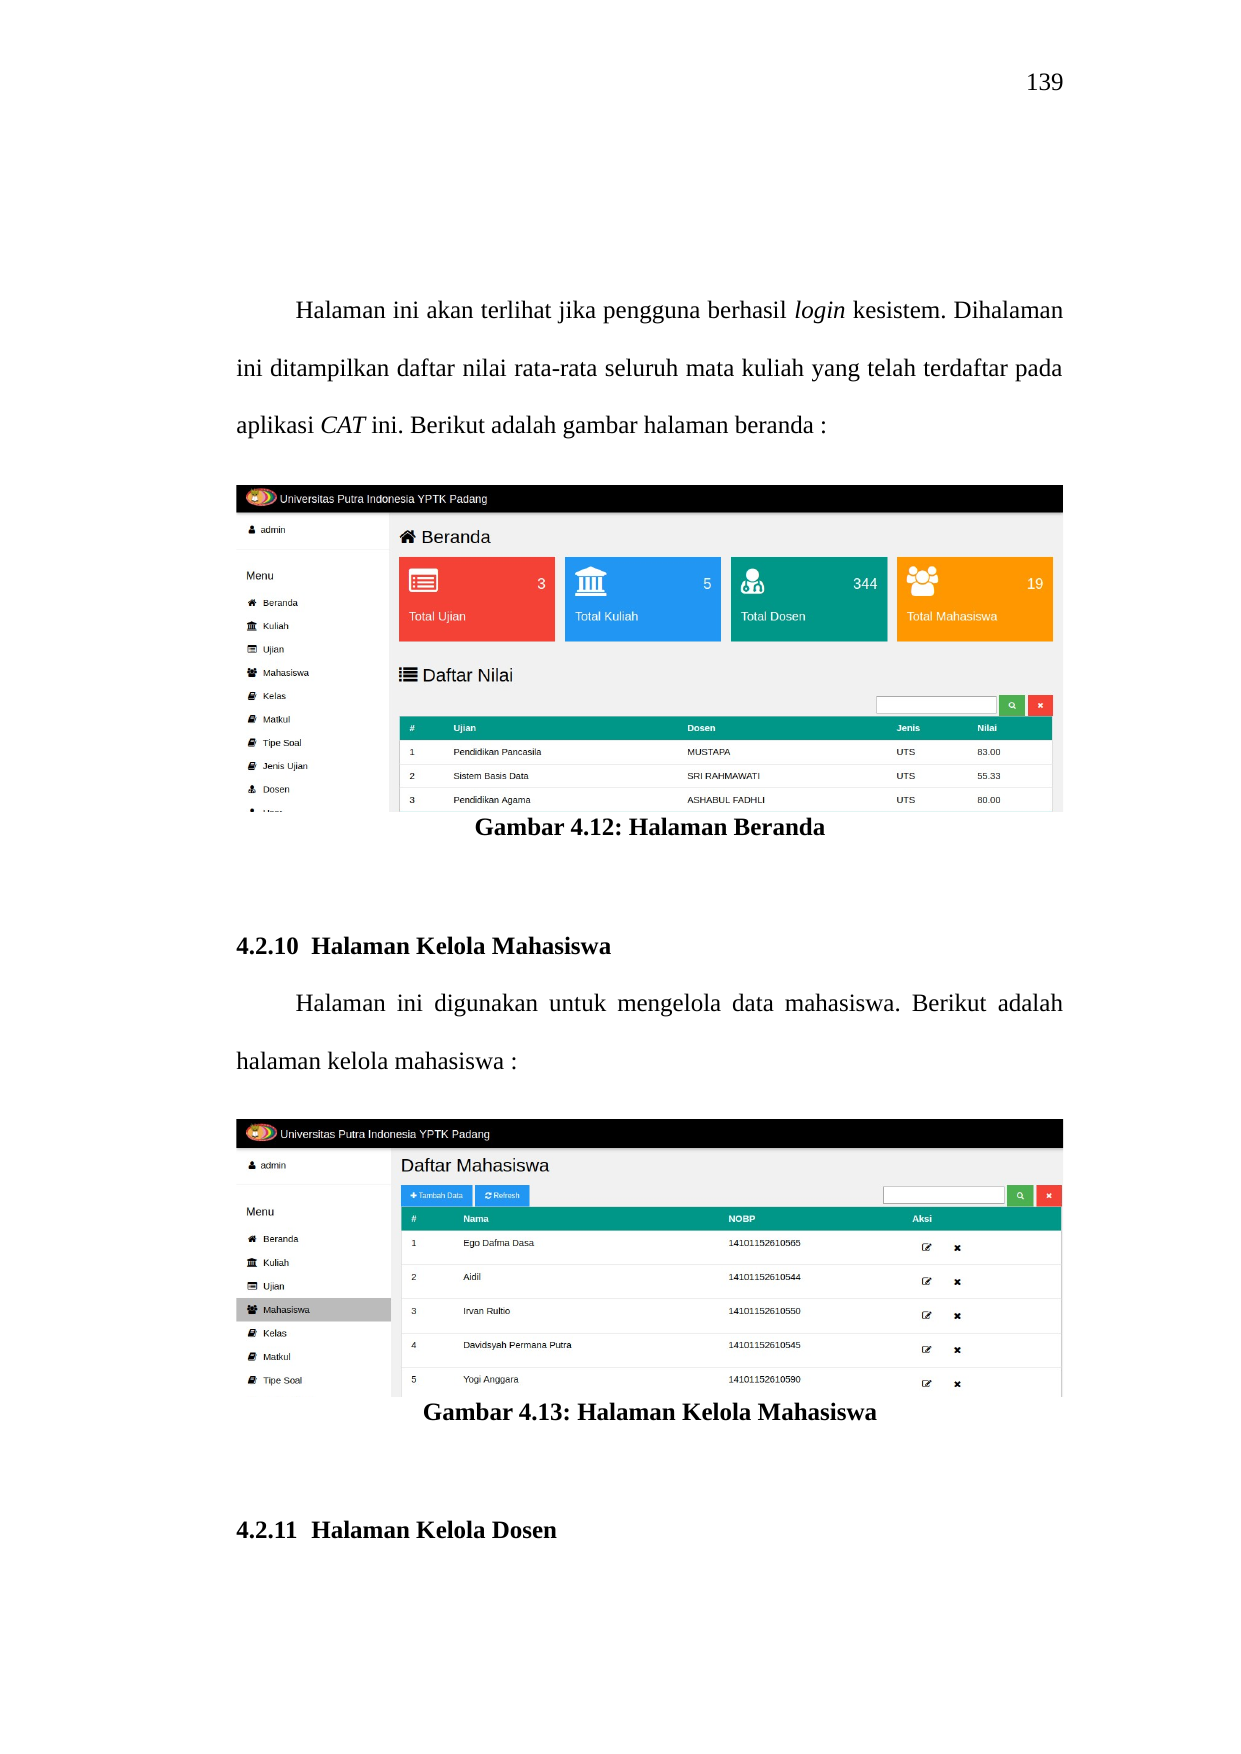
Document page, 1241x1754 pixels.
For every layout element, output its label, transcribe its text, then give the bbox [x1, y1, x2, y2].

subtitle 4.2.10 Halaman Kelola Mahasiswa [236, 931, 1063, 960]
text Gambar 4.12: Halaman Beranda [236, 812, 1063, 840]
text Halaman ini akan terlihat jika pengguna berhasil login kesistem. Dihalaman ini ditampilkan daftar nilai rata-rata seluruh mata kuliah yang telah terdaftar pada aplikasi CAT ini. Berikut adalah gambar halaman beranda : [236, 295, 1063, 439]
text Gambar 4.13: Halaman Kelola Mahasiswa [236, 1397, 1063, 1426]
text [236, 472, 1063, 485]
subtitle 4.2.11 Halaman Kelola Dosen [236, 1515, 1063, 1544]
text Halaman ini digunakan untuk mengelola data mahasiswa. Berikut adalah halaman kelola mahasiswa : [236, 988, 1063, 1075]
picture [236, 485, 1064, 812]
text [236, 1107, 1063, 1119]
picture [236, 1119, 1064, 1397]
